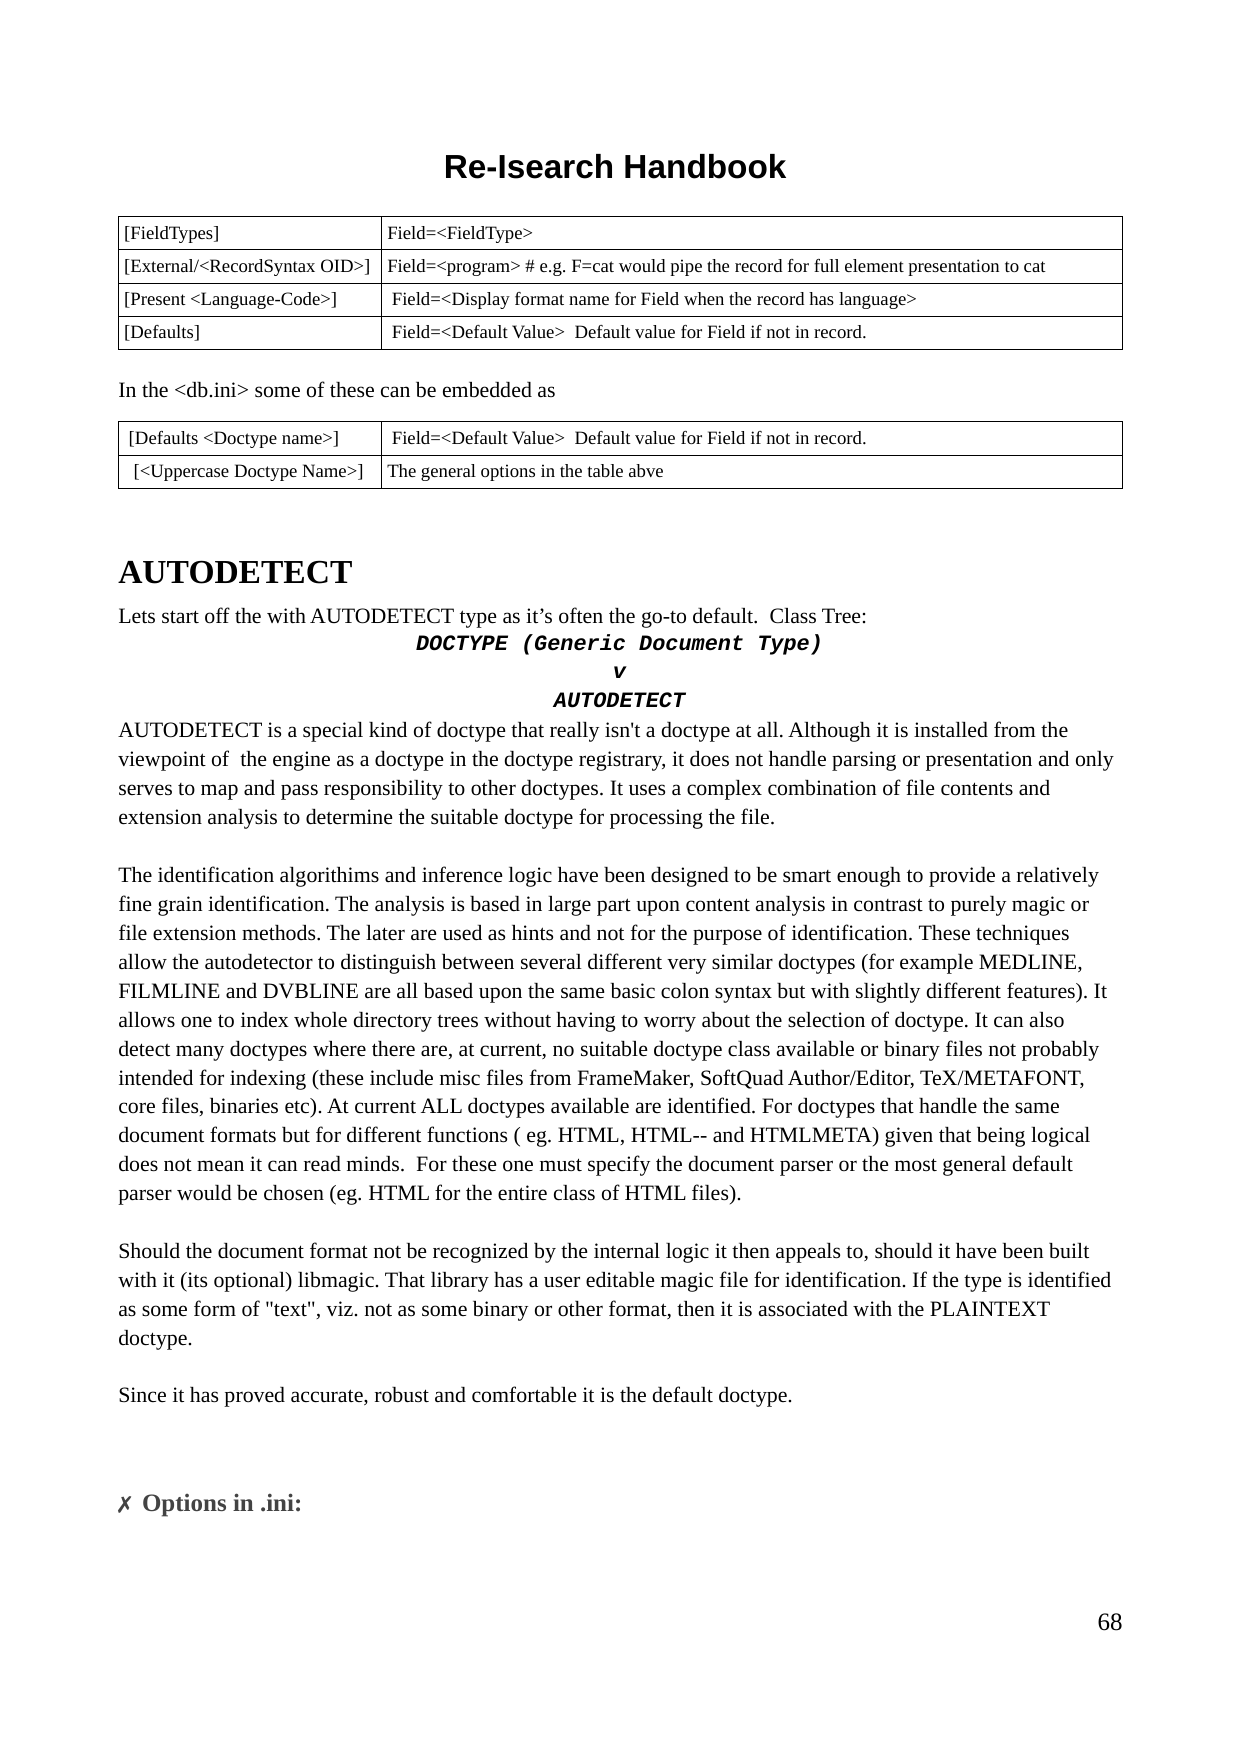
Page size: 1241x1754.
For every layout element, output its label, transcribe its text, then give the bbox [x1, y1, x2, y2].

subtitle Options in .ini: [118, 1488, 1122, 1518]
table_cell Field=<Default Value> Default value for Field if not in record. [382, 317, 1122, 349]
table_cell [Present <Language-Code>] [119, 284, 381, 316]
subtitle AUTODETECT [118, 552, 1122, 591]
table_cell [FieldTypes] [119, 217, 381, 249]
text In the <db.ini> some of these can be embedded as [118, 377, 1122, 403]
text Should the document format not be recognized by the internal logic it then appeals to, should it have been built with it (its optional) libmagic. That library has a user editable magic file for identification. If the type is identified as some form of "text", viz. not as some binary or other format, then it is associated with the PLAINTEXT doctype. [118, 1238, 1122, 1350]
table_cell [External/<RecordSyntax OID>] [119, 250, 381, 282]
text The identification algorithims and inference logic have been designed to be smart enough to provide a relatively fine grain identification. The analysis is based in large part upon content analysis in contrast to purely magic or file extension methods. The later are used as hints and not for the purpose of identification. These techniques allow the autodetector to distinguish between several different very similar doctypes (for example MEDLINE, FILMLINE and DVBLINE are all based upon the same basic colon syntax but with slightly different features). It allows one to index whole directory trees without having to worry about the selection of doctype. It can also detect many doctypes where there are, at current, no suitable doctype class available or binary files not probably intended for indexing (these include misc files from FrameMaker, SoftQuad Author/Editor, TeX/METAFONT, core files, binaries etc). At current ALL doctypes available are identified. For doctypes that handle the same document formats but for different functions ( eg. HTML, HTML-- and HTMLMETA) given that being logical does not mean it can read minds. For these one must specify the document parser or the most general default parser would be chosen (eg. HTML for the entire class of HTML files). [118, 862, 1122, 1206]
text v [118, 661, 1122, 685]
table_cell [<Uppercase Doctype Name>] [119, 456, 381, 488]
table_cell Field=<program> # e.g. F=cat would pipe the record for full element presentation to cat [382, 250, 1122, 282]
table_header Field=<Default Value> Default value for Field if not in record. [382, 422, 1122, 454]
table_cell Field=<FieldType> [382, 217, 1122, 249]
table_cell The general options in the table abve [382, 456, 1122, 488]
text Lets start off the with AUTODETECT type as it’s often the go-to default. Class Tree: [118, 603, 1122, 628]
table_cell Field=<Display format name for Field when the record has language> [382, 284, 1122, 316]
text DOCTYPE (Generic Document Type) [118, 632, 1122, 657]
text AUTODETECT [118, 689, 1122, 714]
table_header [Defaults <Doctype name>] [119, 422, 381, 454]
text Since it has proved accurate, robust and comfortable it is the default doctype. [118, 1382, 1122, 1407]
text AUTODETECT is a special kind of doctype that really isn't a doctype at all. Although it is installed from the viewpoint of the engine as a doctype in the doctype registrary, it does not handle parsing or presentation and only serves to map and pass responsibility to other doctypes. It uses a complex combination of file contents and extension analysis to determine the suitable doctype for processing the file. [118, 717, 1122, 829]
table_cell [Defaults] [119, 317, 381, 349]
